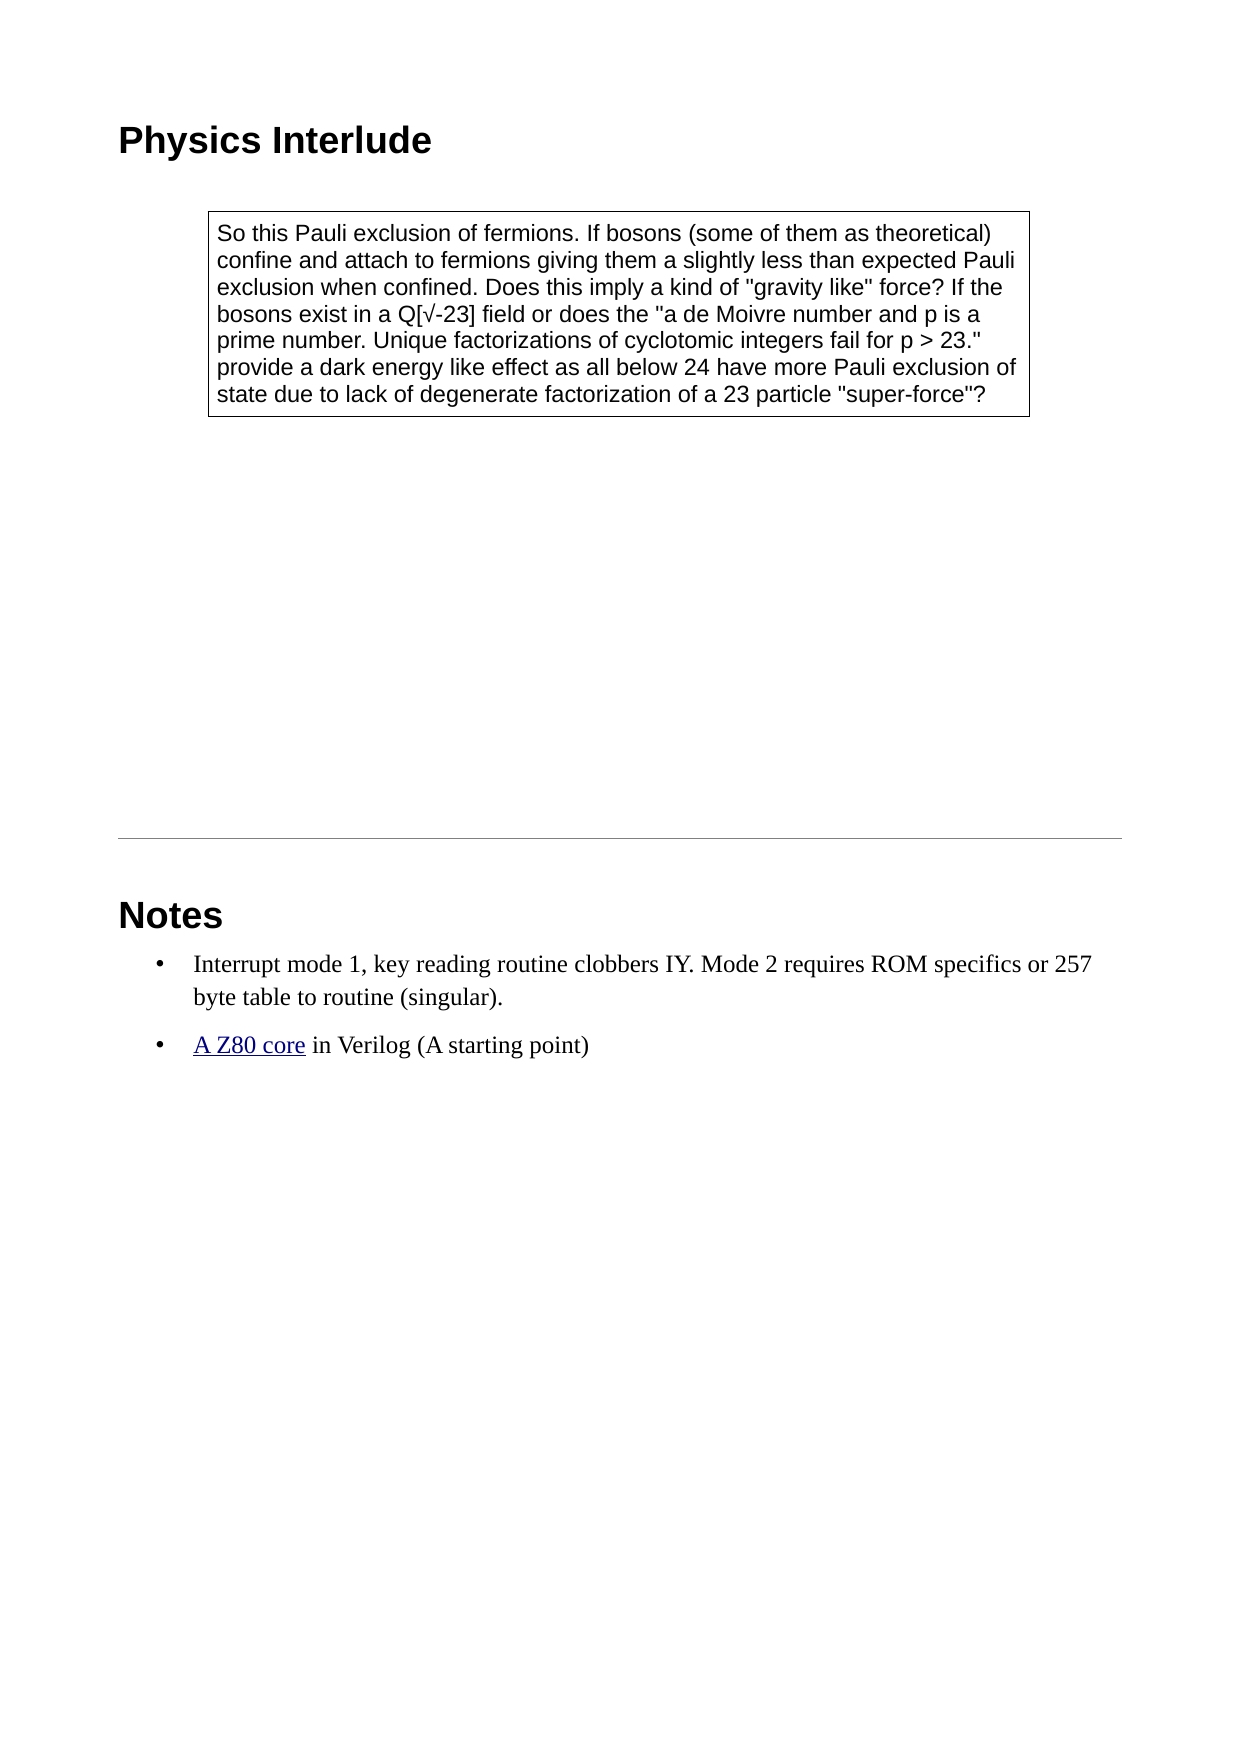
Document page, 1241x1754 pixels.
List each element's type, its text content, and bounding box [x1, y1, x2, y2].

subtitle Notes [118, 893, 1122, 937]
text So this Pauli exclusion of fermions. If bosons (some of them as theoretical) confine and attach to fermions giving them a slightly less than expected Pauli exclusion when confined. Does this imply a kind of "gravity like" force? If the bosons exist in a Q[√-23] field or does the "a de Moivre number and p is a prime number. Unique factorizations of cyclotomic integers fail for p > 23." provide a dark energy like effect as all below 24 have more Pauli exclusion of state due to lack of degenerate factorization of a 23 particle "super-force"? [217, 219, 1021, 408]
subtitle Physics Interlude [118, 118, 1122, 162]
list A Z80 core in Verilog (A starting point) [156, 1030, 1122, 1058]
list Interrupt mode 1, key reading routine clobbers IY. Mode 2 requires ROM specifics or 257 byte table to routine (singular). [156, 949, 1122, 1011]
